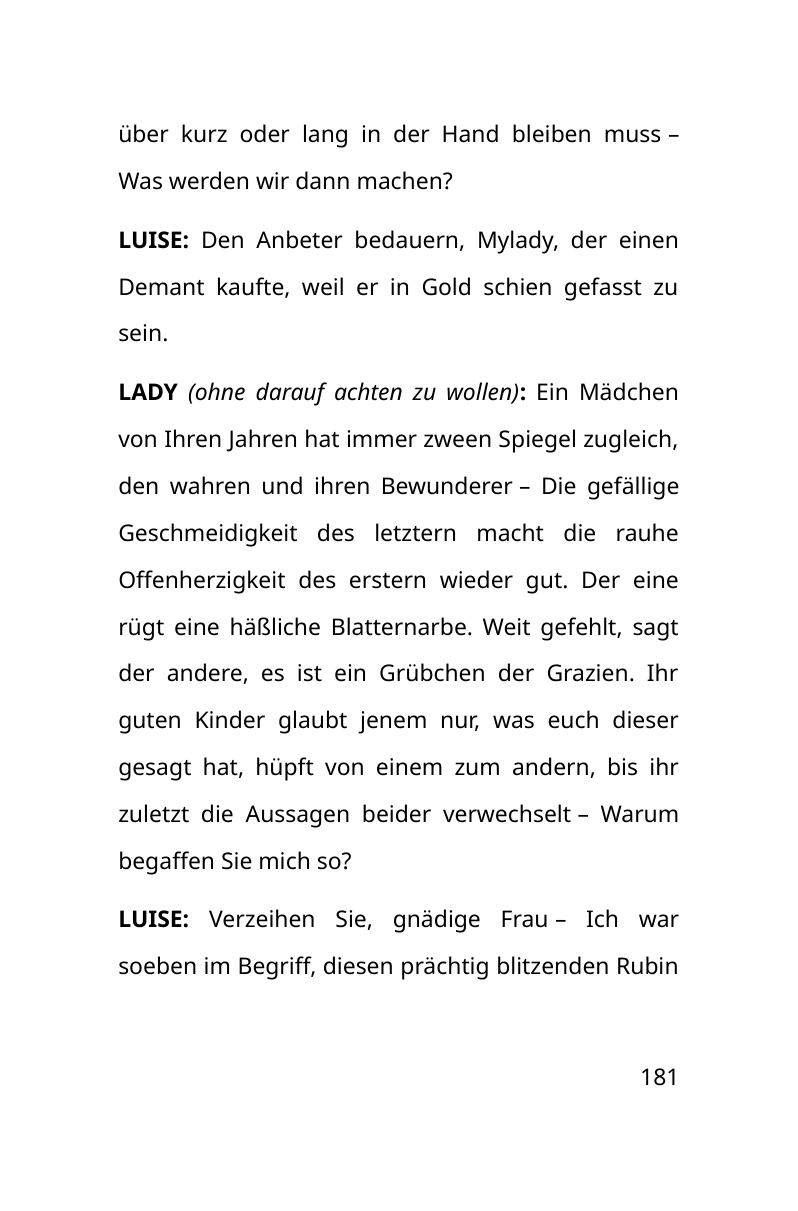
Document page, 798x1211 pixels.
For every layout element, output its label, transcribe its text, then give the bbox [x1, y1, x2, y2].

text LUISE: Den Anbeter bedauern, Mylady, der einen Demant kaufte, weil er in Gold schien gefasst zu sein. [118, 224, 679, 349]
text LADY (ohne darauf achten zu wollen): Ein Mädchen von Ihren Jahren hat immer zween Spiegel zugleich, den wahren und ihren Bewunderer – Die gefällige Geschmeidigkeit des letztern macht die rauhe Offenherzigkeit des erstern wieder gut. Der eine rügt eine häßliche Blatternarbe. Weit gefehlt, sagt der andere, es ist ein Grübchen der Grazien. Ihr guten Kinder glaubt jenem nur, was euch dieser gesagt hat, hüpft von einem zum andern, bis ihr zuletzt die Aussagen beider verwechselt – Warum begaffen Sie mich so? [118, 376, 679, 876]
text über kurz oder lang in der Hand bleiben muss – Was werden wir dann machen? [118, 118, 679, 196]
text LUISE: Verzeihen Sie, gnädige Frau – Ich war soeben im Begriff, diesen prächtig blitzenden Rubin [118, 903, 679, 982]
